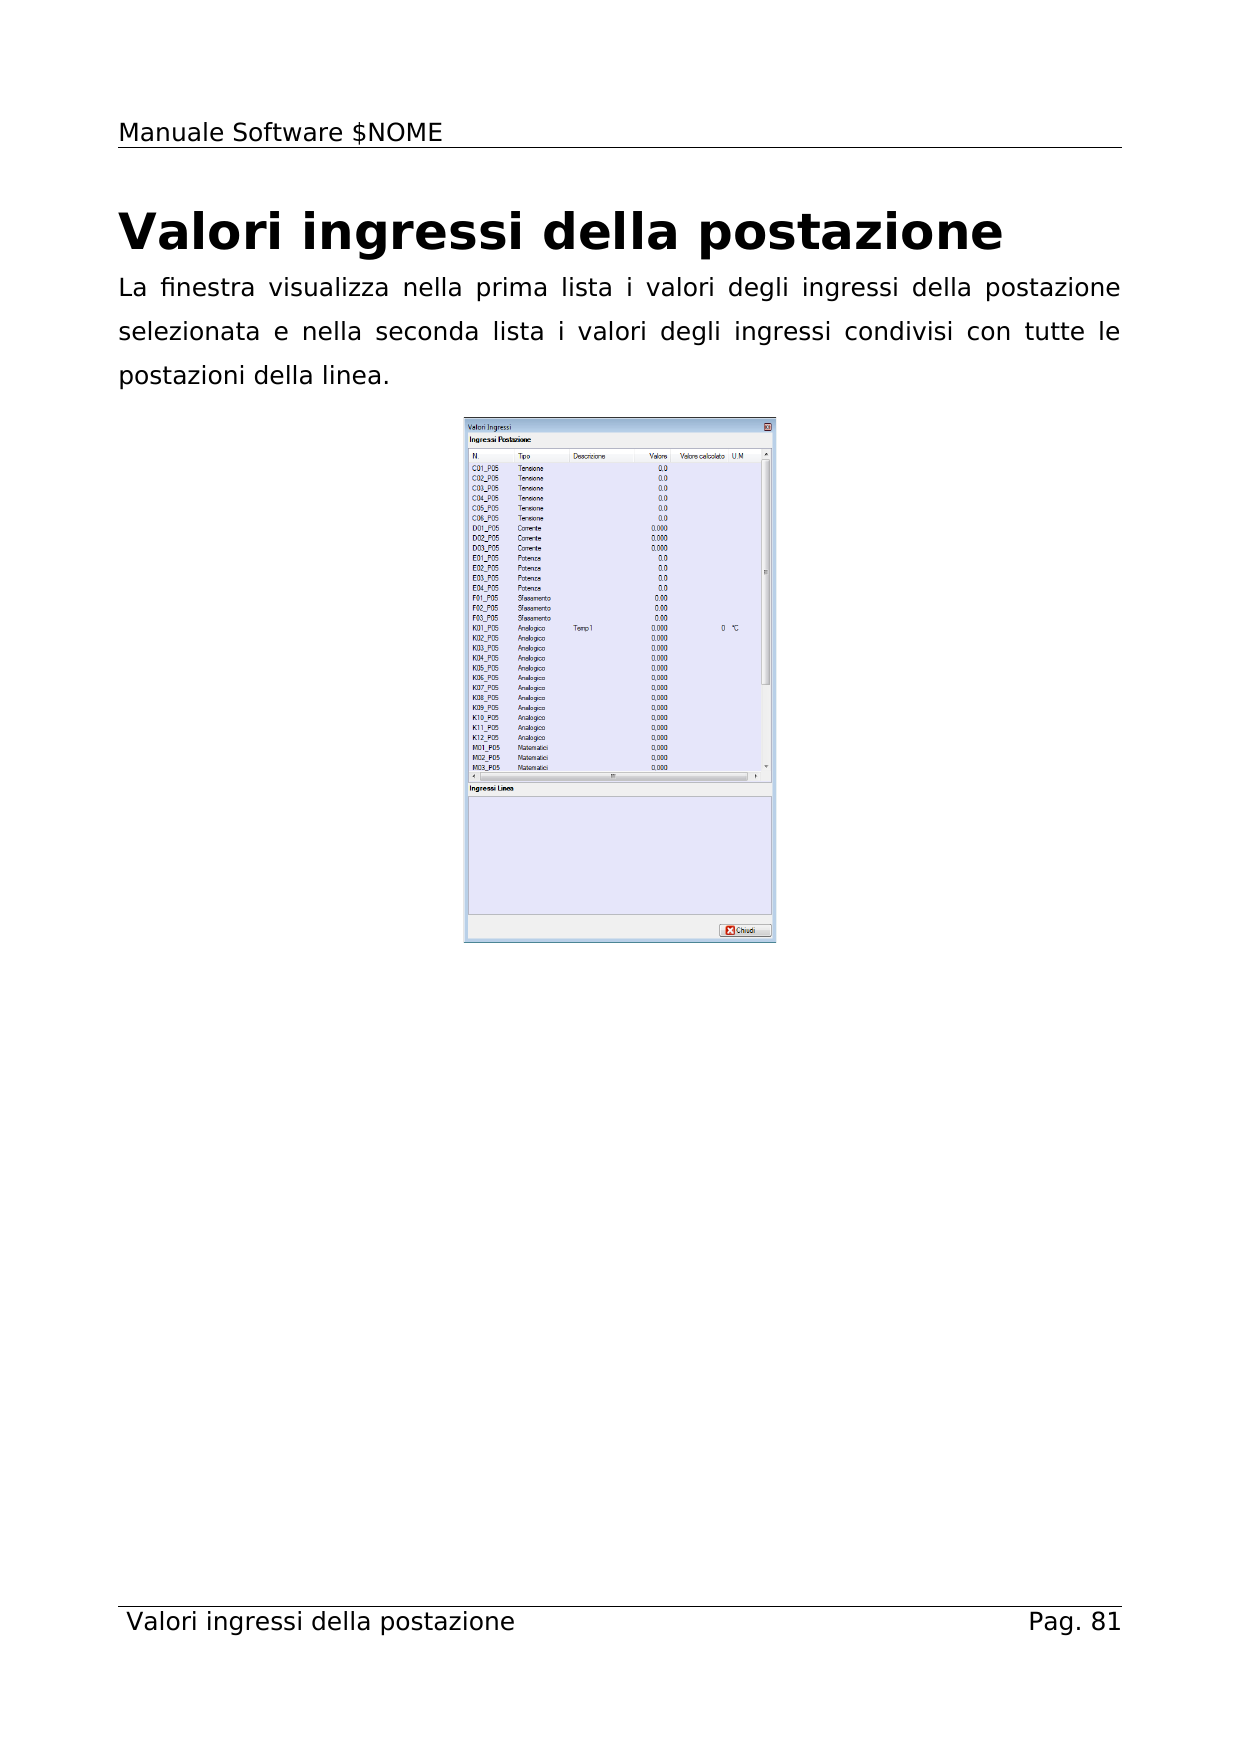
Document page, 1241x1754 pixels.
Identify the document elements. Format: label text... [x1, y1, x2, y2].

text La finestra visualizza nella prima lista i valori degli ingressi della postazione selezionata e nella seconda lista i valori degli ingressi condivisi con tutte le postazioni della linea. [118, 273, 1122, 390]
subtitle Valori ingressi della postazione [118, 203, 1122, 261]
picture [463, 417, 777, 943]
